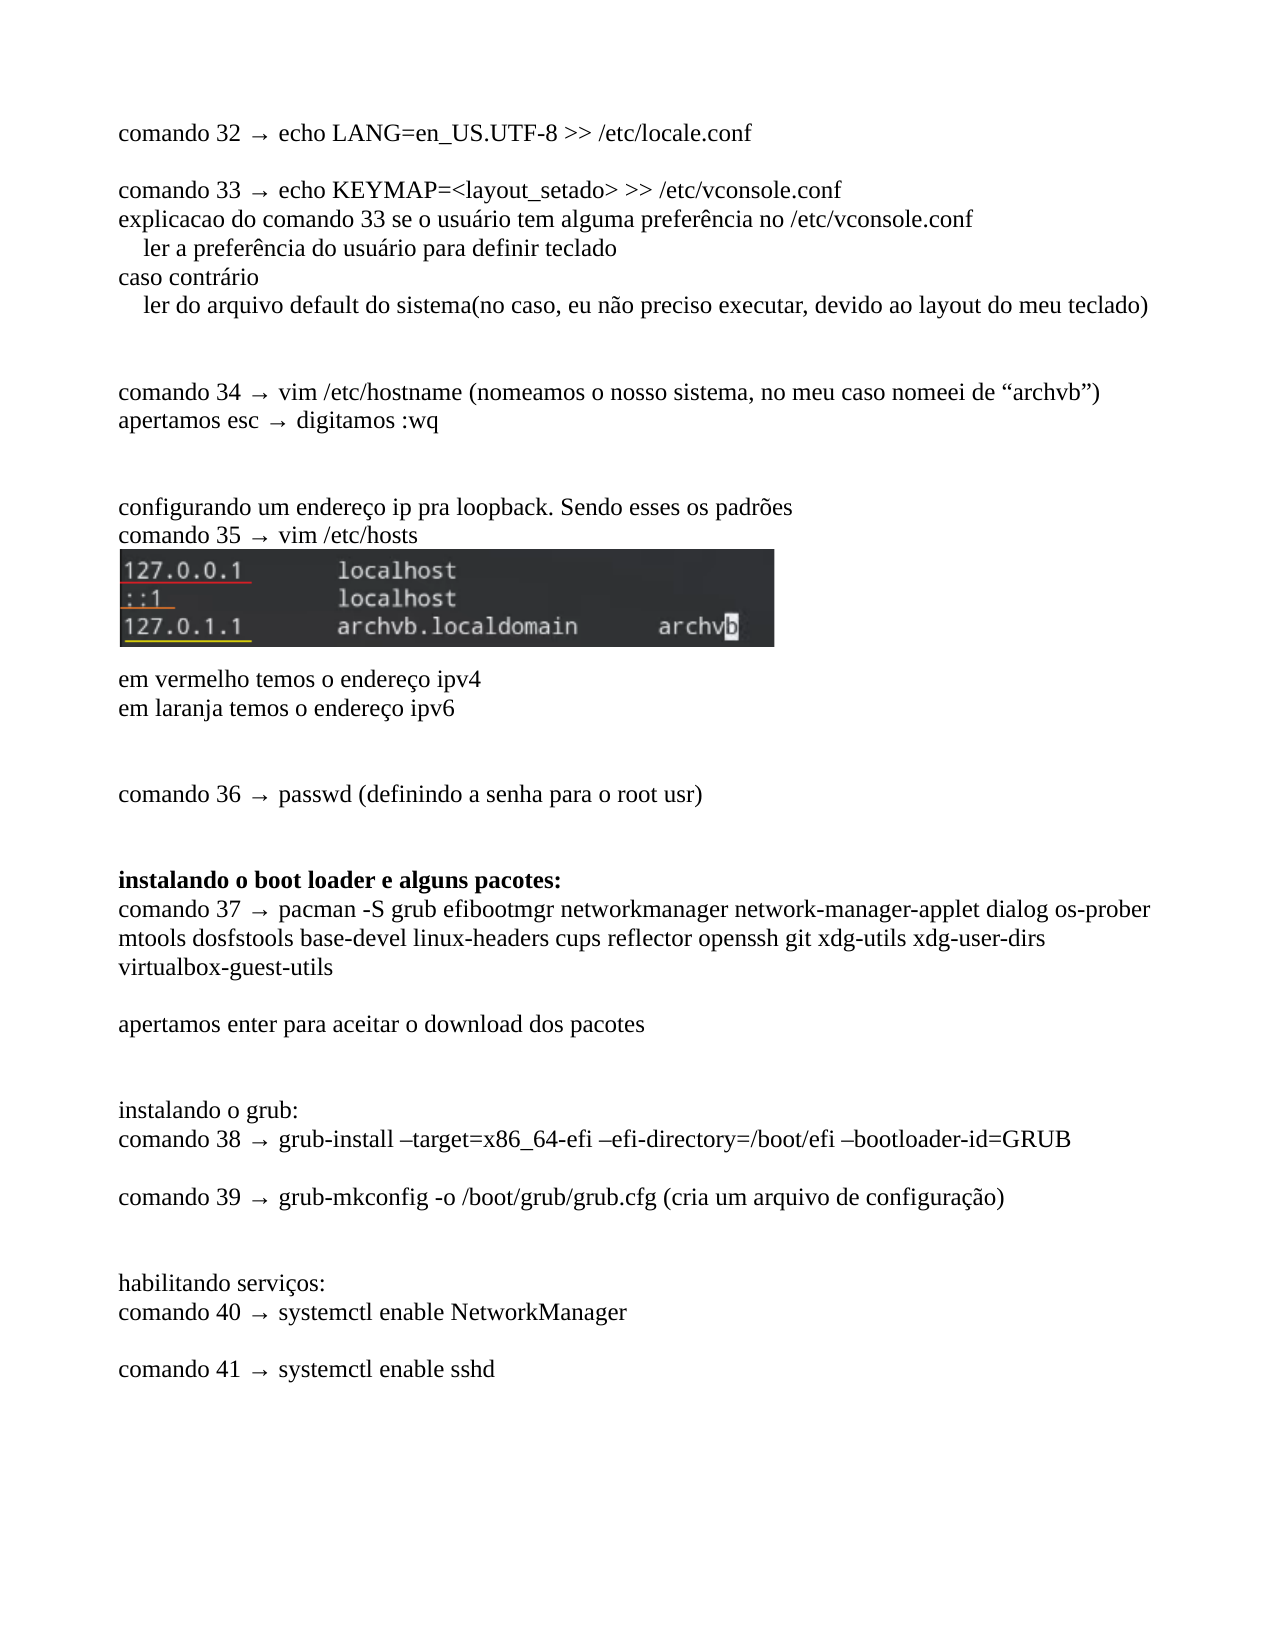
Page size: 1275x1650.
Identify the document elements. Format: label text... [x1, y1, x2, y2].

text instalando o grub: [118, 1096, 1157, 1124]
text caso contrário [118, 262, 1157, 291]
text comando 37 → pacman -S grub efibootmgr networkmanager network-manager-applet dialog os-prober mtools dosfstools base-devel linux-headers cups reflector openssh git xdg-utils xdg-user-dirs virtualbox-guest-utils [118, 894, 1157, 981]
text comando 38 → grub-install –target=x86_64-efi –efi-directory=/boot/efi –bootloader-id=GRUB [118, 1124, 1157, 1153]
text habilitando serviços: [118, 1268, 1157, 1297]
text instalando o boot loader e alguns pacotes: [118, 866, 1157, 894]
text em vermelho temos o endereço ipv4 [118, 664, 1157, 693]
text comando 33 → echo KEYMAP=<layout_setado> >> /etc/vconsole.conf [118, 176, 1157, 204]
text em laranja temos o endereço ipv6 [118, 693, 1157, 722]
text comando 34 → vim /etc/hostname (nomeamos o nosso sistema, no meu caso nomeei de “archvb”) [118, 377, 1157, 406]
text apertamos esc → digitamos :wq [118, 406, 1157, 434]
text comando 35 → vim /etc/hosts [118, 521, 1157, 549]
text comando 39 → grub-mkconfig -o /boot/grub/grub.cfg (cria um arquivo de configuração) [118, 1182, 1157, 1211]
picture [119, 549, 775, 647]
text apertamos enter para aceitar o download dos pacotes [118, 1009, 1157, 1038]
text explicacao do comando 33 se o usuário tem alguma preferência no /etc/vconsole.conf [118, 204, 1157, 233]
text configurando um endereço ip pra loopback. Sendo esses os padrões [118, 492, 1157, 521]
text comando 36 → passwd (definindo a senha para o root usr) [118, 779, 1157, 808]
text comando 32 → echo LANG=en_US.UTF-8 >> /etc/locale.conf [118, 118, 1157, 147]
text comando 41 → systemctl enable sshd [118, 1354, 1157, 1383]
text comando 40 → systemctl enable NetworkManager [118, 1297, 1157, 1326]
text ler do arquivo default do sistema(no caso, eu não preciso executar, devido ao layout do meu teclado) [118, 291, 1157, 319]
text ler a preferência do usuário para definir teclado [118, 233, 1157, 262]
